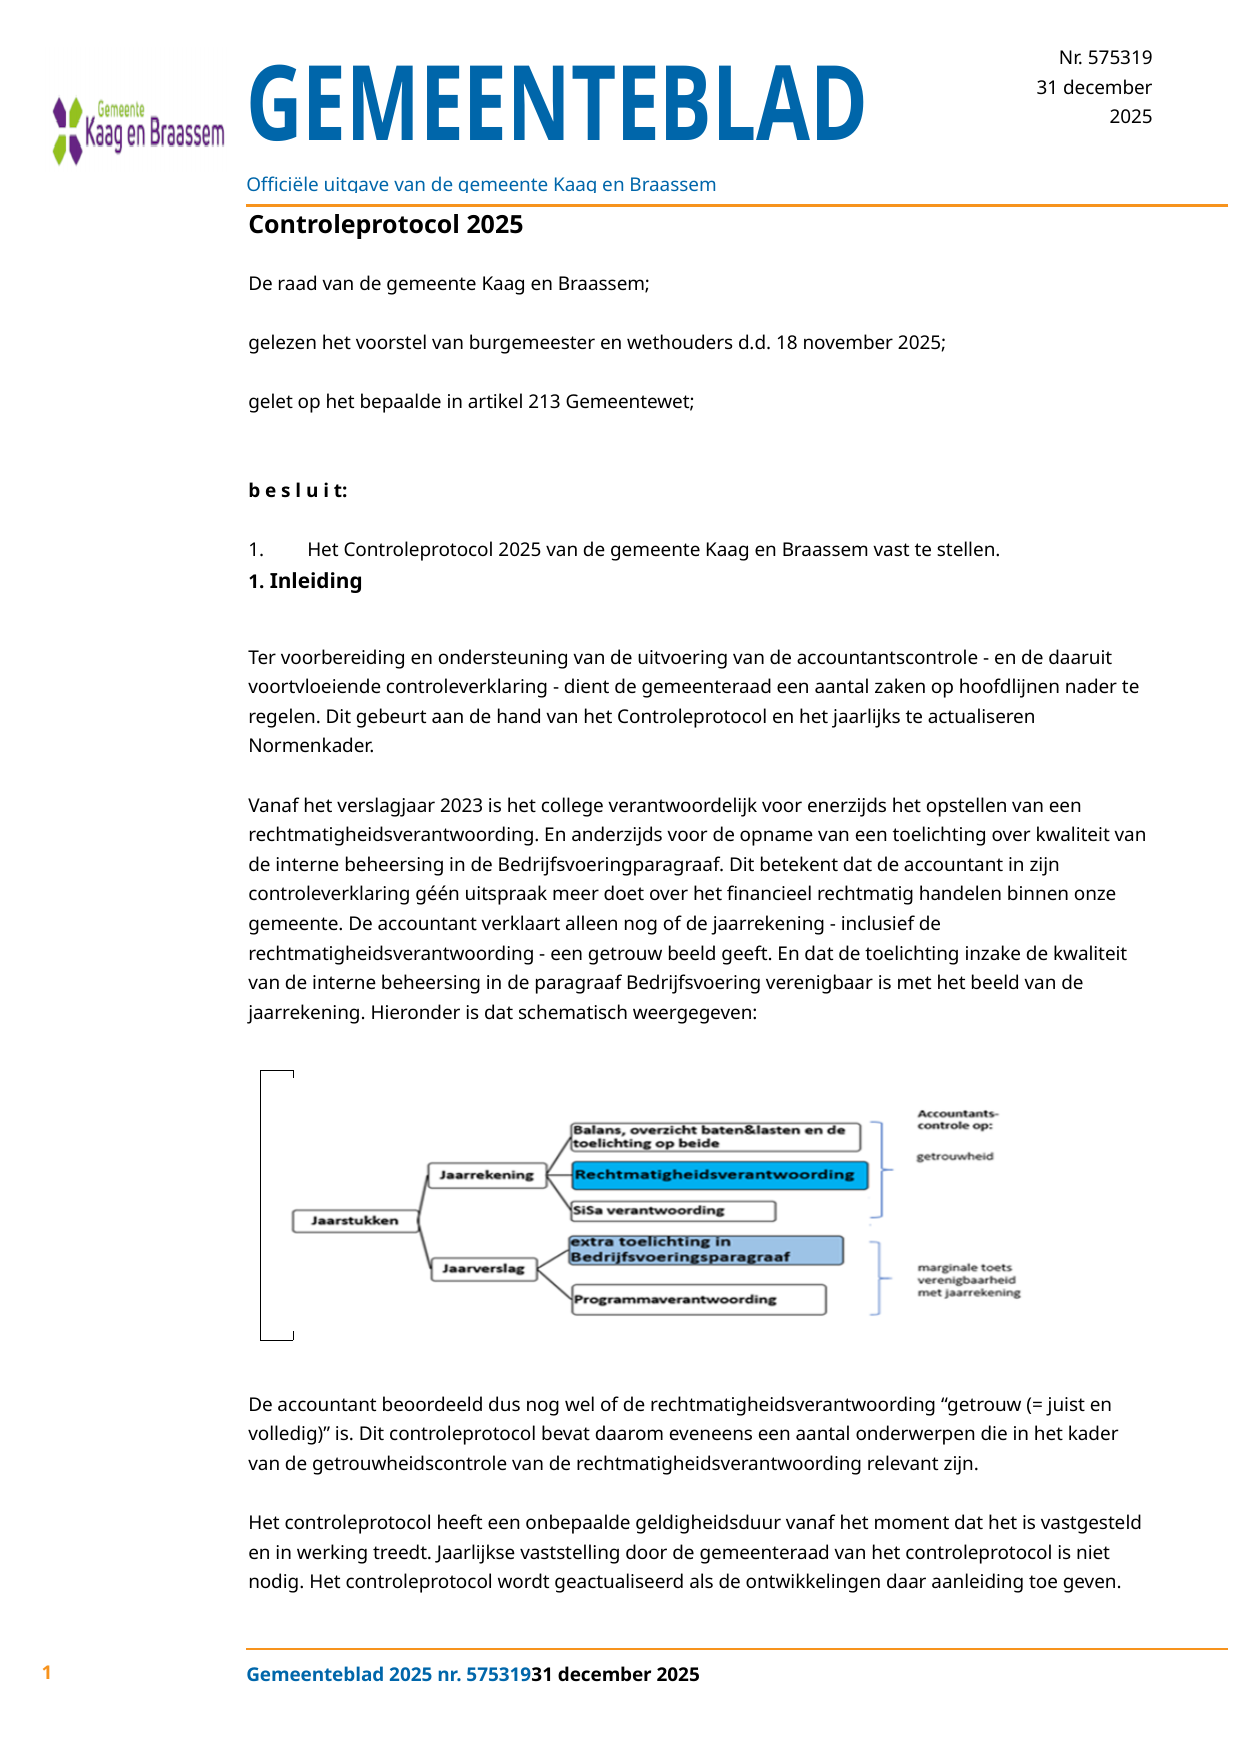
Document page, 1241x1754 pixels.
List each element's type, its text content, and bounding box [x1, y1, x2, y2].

text gelet op het bepaalde in artikel 213 Gemeentewet; [248, 389, 1152, 414]
text Ter voorbereiding en ondersteuning van de uitvoering van de accountantscontrole - en de daaruit voortvloeiende controleverklaring - dient de gemeenteraad een aantal zaken op hoofdlijnen nader te regelen. Dit gebeurt aan de hand van het Controleprotocol en het jaarlijks te actualiseren Normenkader. [248, 644, 1152, 758]
text gelezen het voorstel van burgemeester en wethouders d.d. 18 november 2025; [248, 329, 1152, 355]
text Vanaf het verslagjaar 2023 is het college verantwoordelijk voor enerzijds het opstellen van een rechtmatigheidsverantwoording. En anderzijds voor de opname van een toelichting over kwaliteit van de interne beheersing in de Bedrijfsvoeringparagraaf. Dit betekent dat de accountant in zijn controleverklaring géén uitspraak meer doet over het financieel rechtmatig handelen binnen onze gemeente. De accountant verklaart alleen nog of de jaarrekening - inclusief de rechtmatigheidsverantwoording - een getrouw beeld geeft. En dat de toelichting inzake de kwaliteit van de interne beheersing in de paragraaf Bedrijfsvoering verenigbaar is met het beeld van de jaarrekening. Hieronder is dat schematisch weergegeven: [248, 792, 1152, 1024]
picture [41, 47, 231, 172]
text De raad van de gemeente Kaag en Braassem; [248, 270, 1152, 296]
list Het Controleprotocol 2025 van de gemeente Kaag en Braassem vast te stellen. [248, 537, 1152, 562]
text b e s l u i t: [248, 477, 1152, 503]
text De accountant beoordeeld dus nog wel of de rechtmatigheidsverantwoording “getrouw (= juist en volledig)” is. Dit controleprotocol bevat daarom eveneens een aantal onderwerpen die in het kader van de getrouwheidscontrole van de rechtmatigheidsverantwoording relevant zijn. [248, 1391, 1152, 1476]
picture [268, 1078, 1067, 1331]
text Controleprotocol 2025 [248, 207, 1152, 241]
text 1. Inleiding [248, 566, 1152, 594]
text Het controleprotocol heeft een onbepaalde geldigheidsduur vanaf het moment dat het is vastgesteld en in werking treedt. Jaarlijkse vaststelling door de gemeenteraad van het controleprotocol is niet nodig. Het controleprotocol wordt geactualiseerd als de ontwikkelingen daar aanleiding toe geven. [248, 1509, 1152, 1594]
